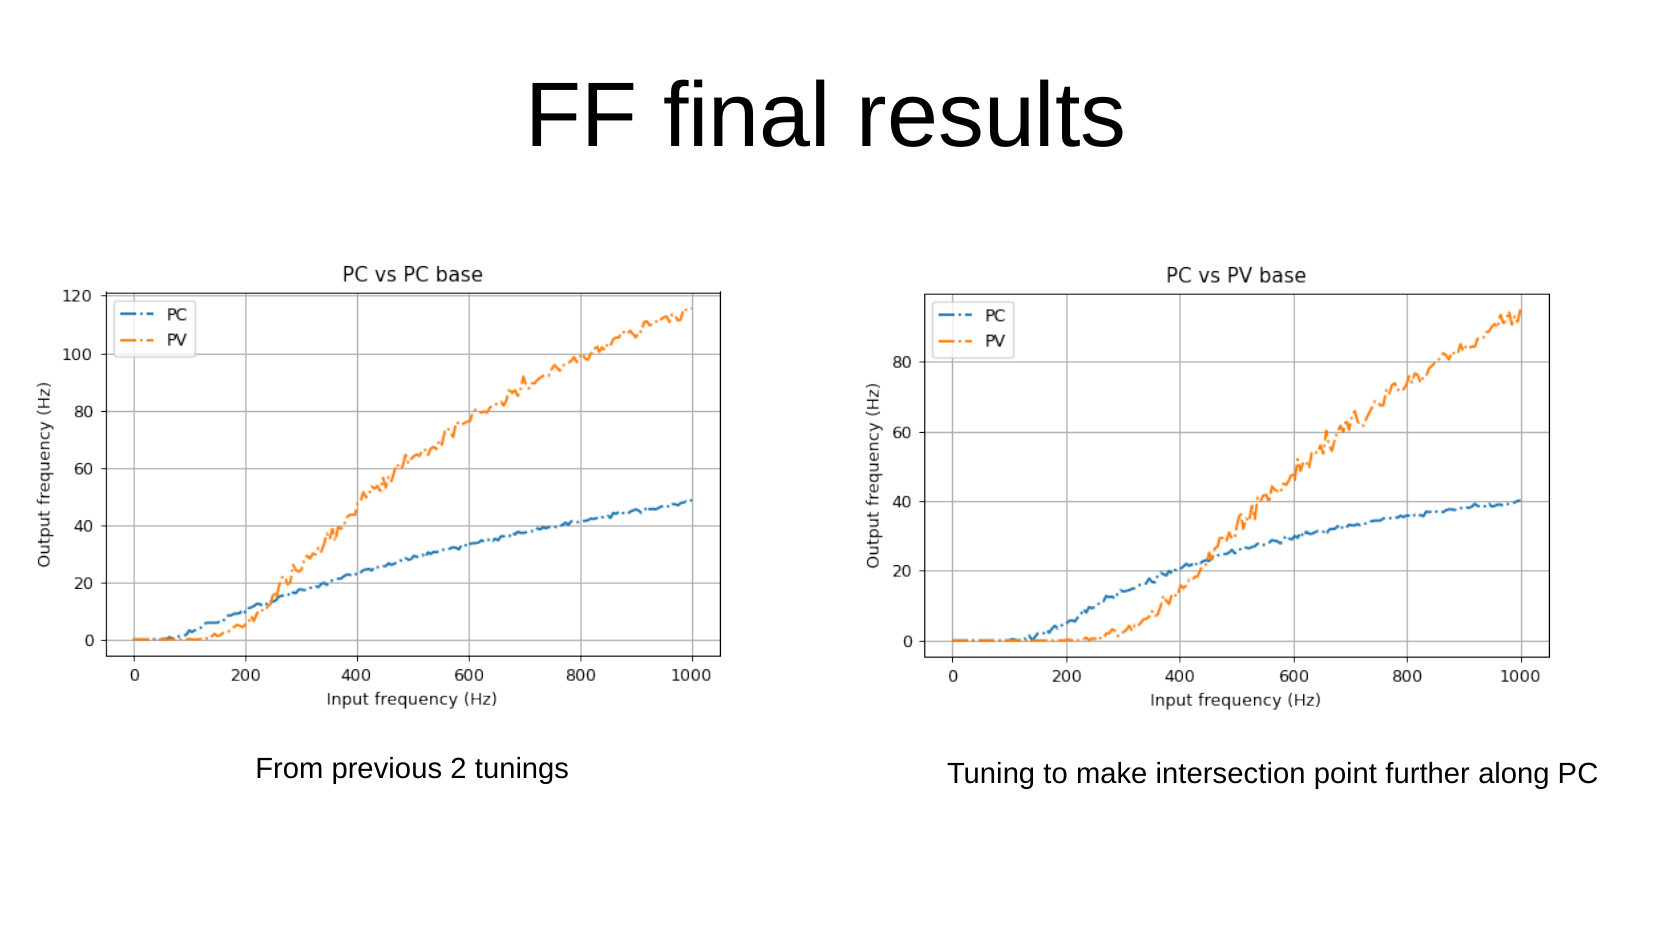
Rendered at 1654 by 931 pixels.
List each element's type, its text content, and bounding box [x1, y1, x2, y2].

picture [26, 254, 732, 721]
text_box Tuning to make intersection point further along PC [746, 750, 1654, 891]
picture [855, 255, 1561, 722]
title FF final results [82, 37, 1571, 193]
text_box From previous 2 tunings [0, 744, 841, 886]
